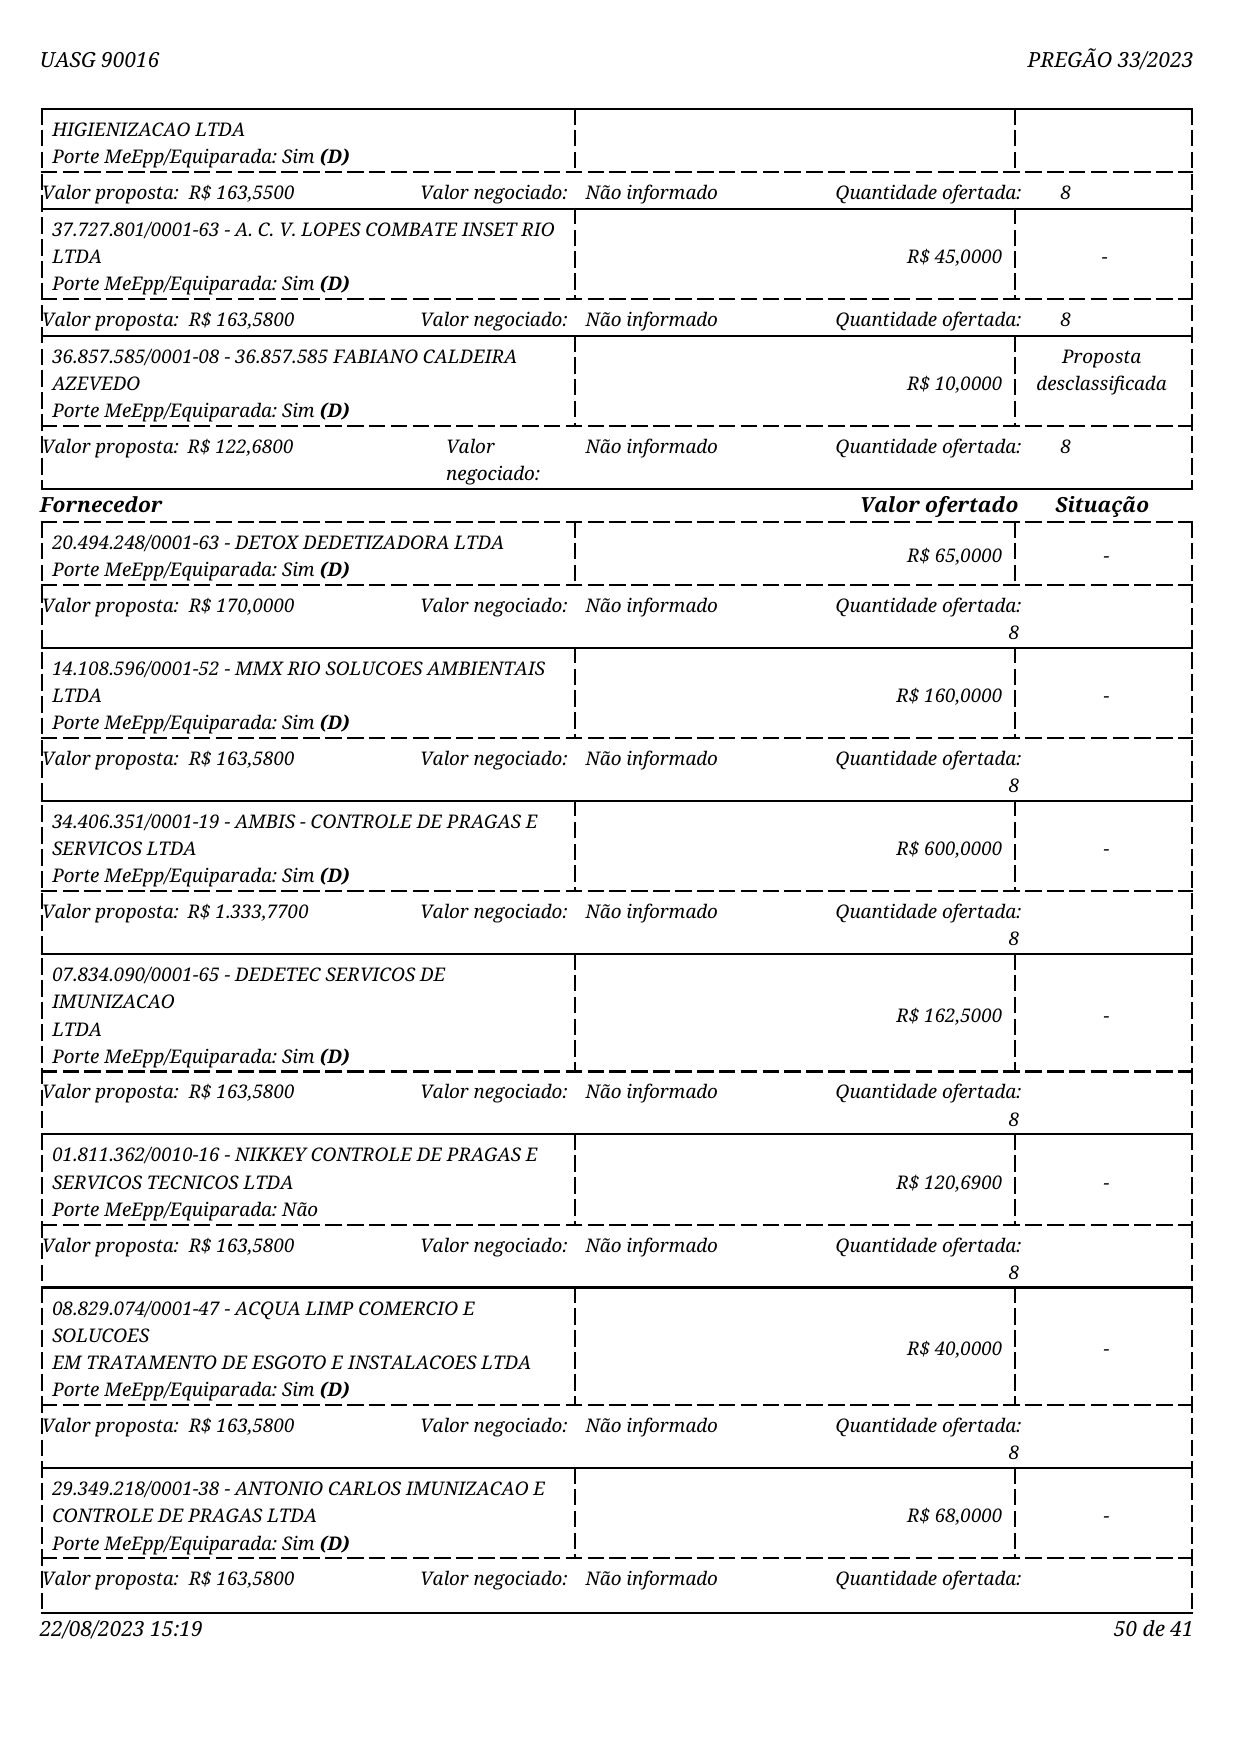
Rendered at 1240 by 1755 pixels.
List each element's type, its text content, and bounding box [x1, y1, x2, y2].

table_cell 37.727.801/0001-63 - A. C. V. LOPES COMBATE INSET RIO LTDA Porte MeEpp/Equiparada: Sim (D) [42, 210, 575, 298]
table_cell 29.349.218/0001-38 - ANTONIO CARLOS IMUNIZACAO E CONTROLE DE PRAGAS LTDA Porte MeEpp/Equiparada: Sim (D) [42, 1469, 575, 1557]
table_cell [575, 802, 835, 890]
table_cell [1066, 1557, 1192, 1612]
table_cell [1066, 737, 1192, 800]
table_cell [1066, 890, 1192, 953]
table_cell Valor proposta: R$ 1.333,7700 Valor negociado: [42, 890, 575, 953]
table_cell Não informado [575, 890, 835, 953]
table_cell [575, 110, 835, 171]
table_cell Não informado [575, 1070, 835, 1133]
table_header [575, 521, 835, 584]
table_cell Valor proposta: R$ 163,5800 Valor negociado: [42, 737, 575, 800]
table_cell [575, 1289, 835, 1404]
table_cell 36.857.585/0001-08 - 36.857.585 FABIANO CALDEIRA AZEVEDO Porte MeEpp/Equiparada: Sim (D) [42, 337, 575, 425]
table_cell - [1066, 955, 1192, 1070]
table_cell [1066, 584, 1192, 647]
table_cell Valor proposta: R$ 163,5800 Valor negociado: [42, 1070, 575, 1133]
table_cell 08.829.074/0001-47 - ACQUA LIMP COMERCIO E SOLUCOES EM TRATAMENTO DE ESGOTO E INSTALACOES LTDA Porte MeEpp/Equiparada: Sim (D) [42, 1289, 575, 1404]
table_cell Valor proposta: R$ 163,5500 Valor negociado: [42, 171, 575, 208]
table_cell Quantidade ofertada: 8 [835, 584, 1066, 647]
table_cell R$ 120,6900 [835, 1135, 1014, 1223]
text Fornecedor Valor ofertado Situação [39, 490, 1196, 518]
table_cell Quantidade ofertada: 8 [835, 1224, 1066, 1286]
table_cell R$ 160,0000 [835, 649, 1014, 737]
table_cell [1015, 1135, 1066, 1223]
table_cell - [1066, 1135, 1192, 1223]
table_cell [1015, 1469, 1066, 1557]
table_cell Valor proposta: R$ 122,6800 [42, 425, 446, 488]
table_cell Valor proposta: R$ 163,5800 Valor negociado: [42, 298, 575, 335]
table_header [1015, 521, 1066, 584]
table_cell [1015, 955, 1066, 1070]
table_cell [1066, 1224, 1192, 1286]
table_cell - [1066, 649, 1192, 737]
table_cell R$ 40,0000 [835, 1289, 1014, 1404]
table_cell Valor proposta: R$ 163,5800 Valor negociado: [42, 1404, 575, 1467]
table_cell - [1015, 110, 1192, 171]
table_cell Quantidade ofertada: [835, 1557, 1066, 1612]
table_cell [575, 955, 835, 1070]
table_cell - [1066, 1289, 1192, 1404]
table_cell [1066, 1404, 1192, 1467]
table_cell Quantidade ofertada: 8 [835, 890, 1066, 953]
table_header - [1066, 521, 1192, 584]
table_cell Valor negociado: [446, 425, 575, 488]
table_cell R$ 68,0000 [835, 1469, 1014, 1557]
table_cell [575, 649, 835, 737]
table_cell Não informado [575, 1404, 835, 1467]
table_cell Valor proposta: R$ 163,5800 Valor negociado: [42, 1224, 575, 1286]
table_header R$ 65,0000 [835, 521, 1014, 584]
table_cell Quantidade ofertada: 8 [835, 1404, 1066, 1467]
table_cell Quantidade ofertada: 8 [835, 737, 1066, 800]
table_cell Não informado [575, 298, 835, 335]
table_cell [1015, 1289, 1066, 1404]
table_cell [575, 1135, 835, 1223]
table_cell Quantidade ofertada: 8 [835, 1070, 1066, 1133]
table_cell Quantidade ofertada: 8 [835, 425, 1192, 488]
table_cell Não informado [575, 737, 835, 800]
table_cell Quantidade ofertada: 8 [835, 171, 1192, 208]
table_cell [1015, 649, 1066, 737]
table_cell [835, 110, 1014, 171]
table_cell Não informado [575, 1557, 835, 1612]
table_cell Não informado [575, 584, 835, 647]
table_cell R$ 45,0000 [835, 210, 1014, 298]
table_cell [575, 337, 835, 425]
table_cell [1066, 1070, 1192, 1133]
table_cell R$ 162,5000 [835, 955, 1014, 1070]
table_cell Não informado [575, 171, 835, 208]
table_cell R$ 10,0000 [835, 337, 1014, 425]
table_cell 01.811.362/0010-16 - NIKKEY CONTROLE DE PRAGAS E SERVICOS TECNICOS LTDA Porte MeEpp/Equiparada: Não [42, 1135, 575, 1223]
table_cell [575, 1469, 835, 1557]
table_cell Não informado [575, 425, 835, 488]
table_cell 07.834.090/0001-65 - DEDETEC SERVICOS DE IMUNIZACAO LTDA Porte MeEpp/Equiparada: Sim (D) [42, 955, 575, 1070]
table_cell - [1015, 210, 1192, 298]
table_cell 34.406.351/0001-19 - AMBIS - CONTROLE DE PRAGAS E SERVICOS LTDA Porte MeEpp/Equiparada: Sim (D) [42, 802, 575, 890]
table_cell Valor proposta: R$ 170,0000 Valor negociado: [42, 584, 575, 647]
table_cell - [1066, 802, 1192, 890]
table_cell [1015, 802, 1066, 890]
table_cell HIGIENIZACAO LTDA Porte MeEpp/Equiparada: Sim (D) [42, 110, 575, 171]
table_cell 14.108.596/0001-52 - MMX RIO SOLUCOES AMBIENTAIS LTDA Porte MeEpp/Equiparada: Sim (D) [42, 649, 575, 737]
table_cell R$ 600,0000 [835, 802, 1014, 890]
table_cell Valor proposta: R$ 163,5800 Valor negociado: [42, 1557, 575, 1612]
table_cell Não informado [575, 1224, 835, 1286]
table_cell [575, 210, 835, 298]
table_cell Proposta desclassificada [1015, 337, 1192, 425]
table_cell Quantidade ofertada: 8 [835, 298, 1192, 335]
table_cell - [1066, 1469, 1192, 1557]
table_header 20.494.248/0001-63 - DETOX DEDETIZADORA LTDA Porte MeEpp/Equiparada: Sim (D) [42, 521, 575, 584]
